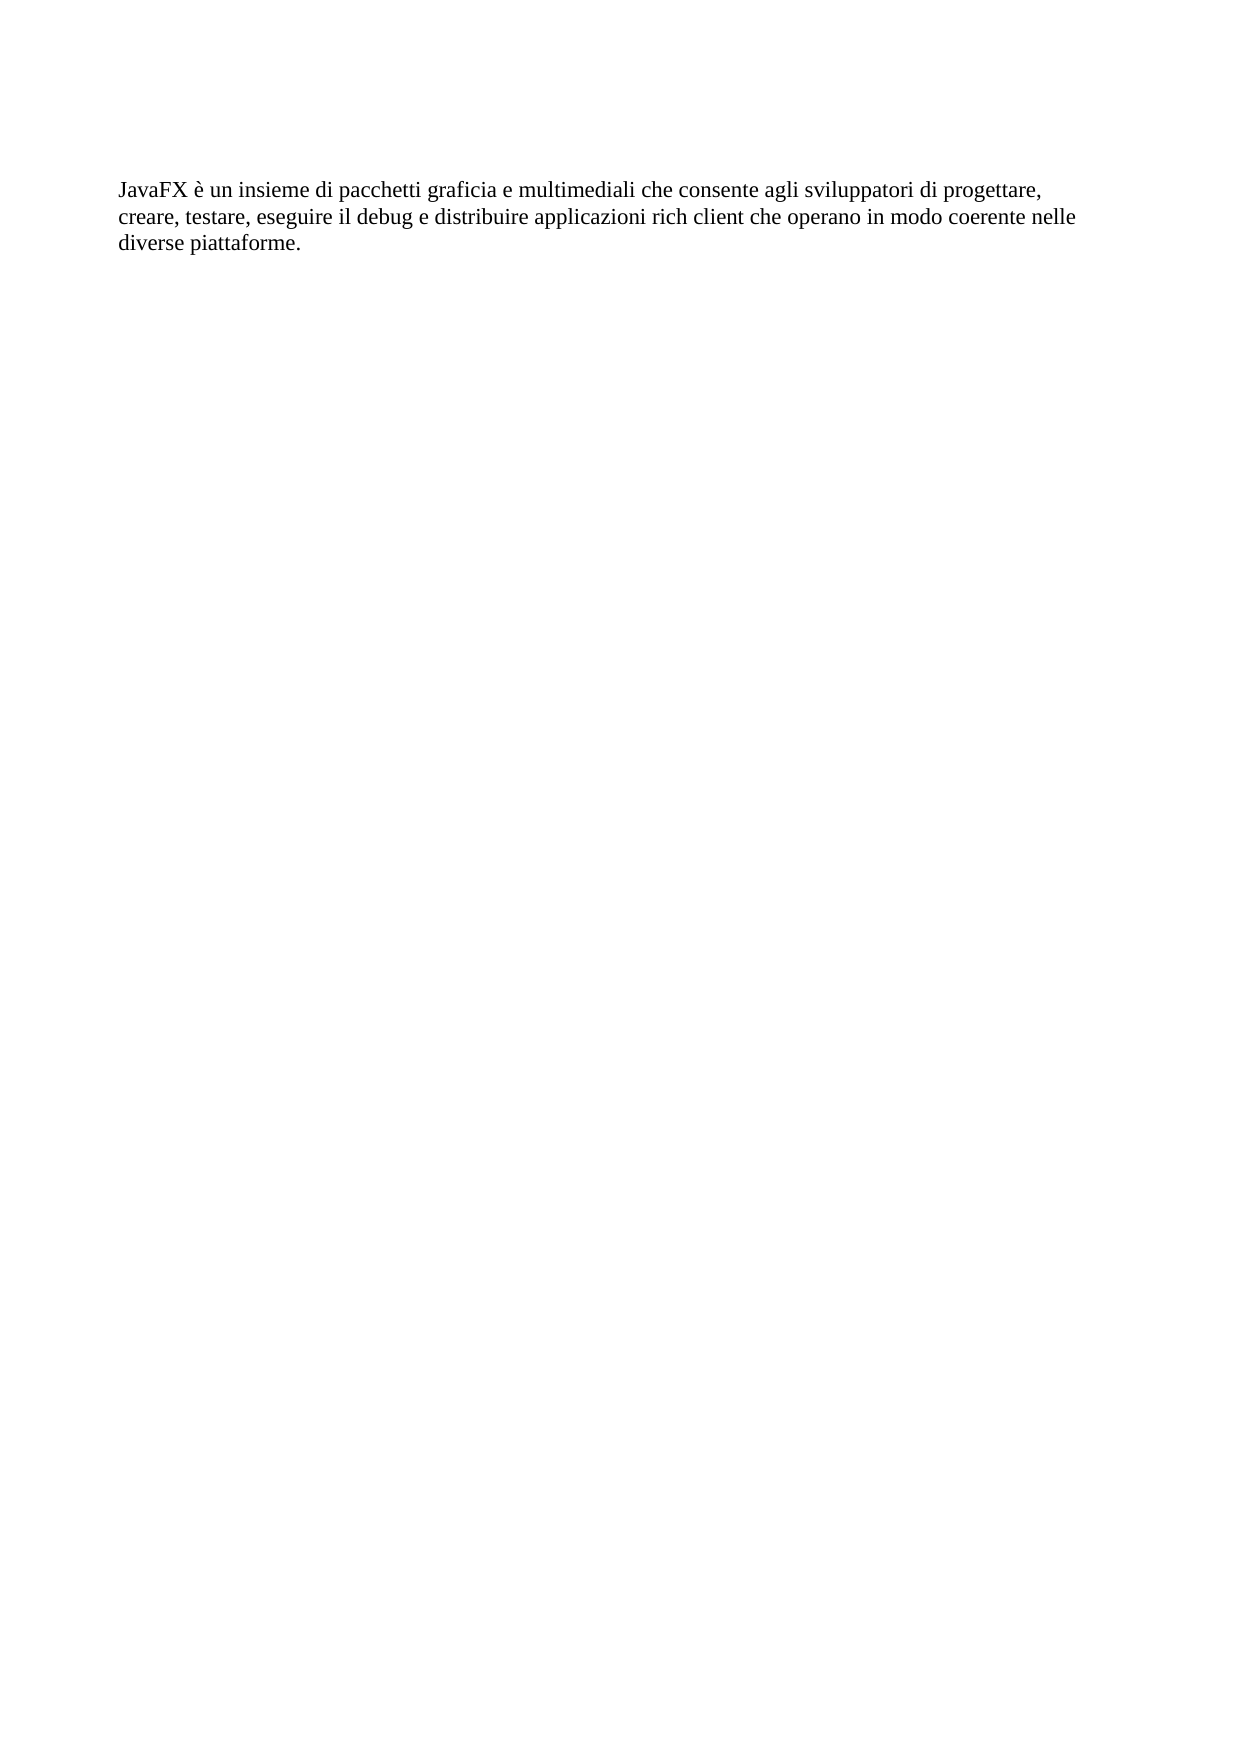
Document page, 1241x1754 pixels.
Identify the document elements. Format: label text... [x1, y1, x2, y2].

text JavaFX è un insieme di pacchetti graficia e multimediali che consente agli sviluppatori di progettare, [118, 176, 1122, 203]
text creare, testare, eseguire il debug e distribuire applicazioni rich client che operano in modo coerente nelle diverse piattaforme. [118, 203, 1122, 255]
